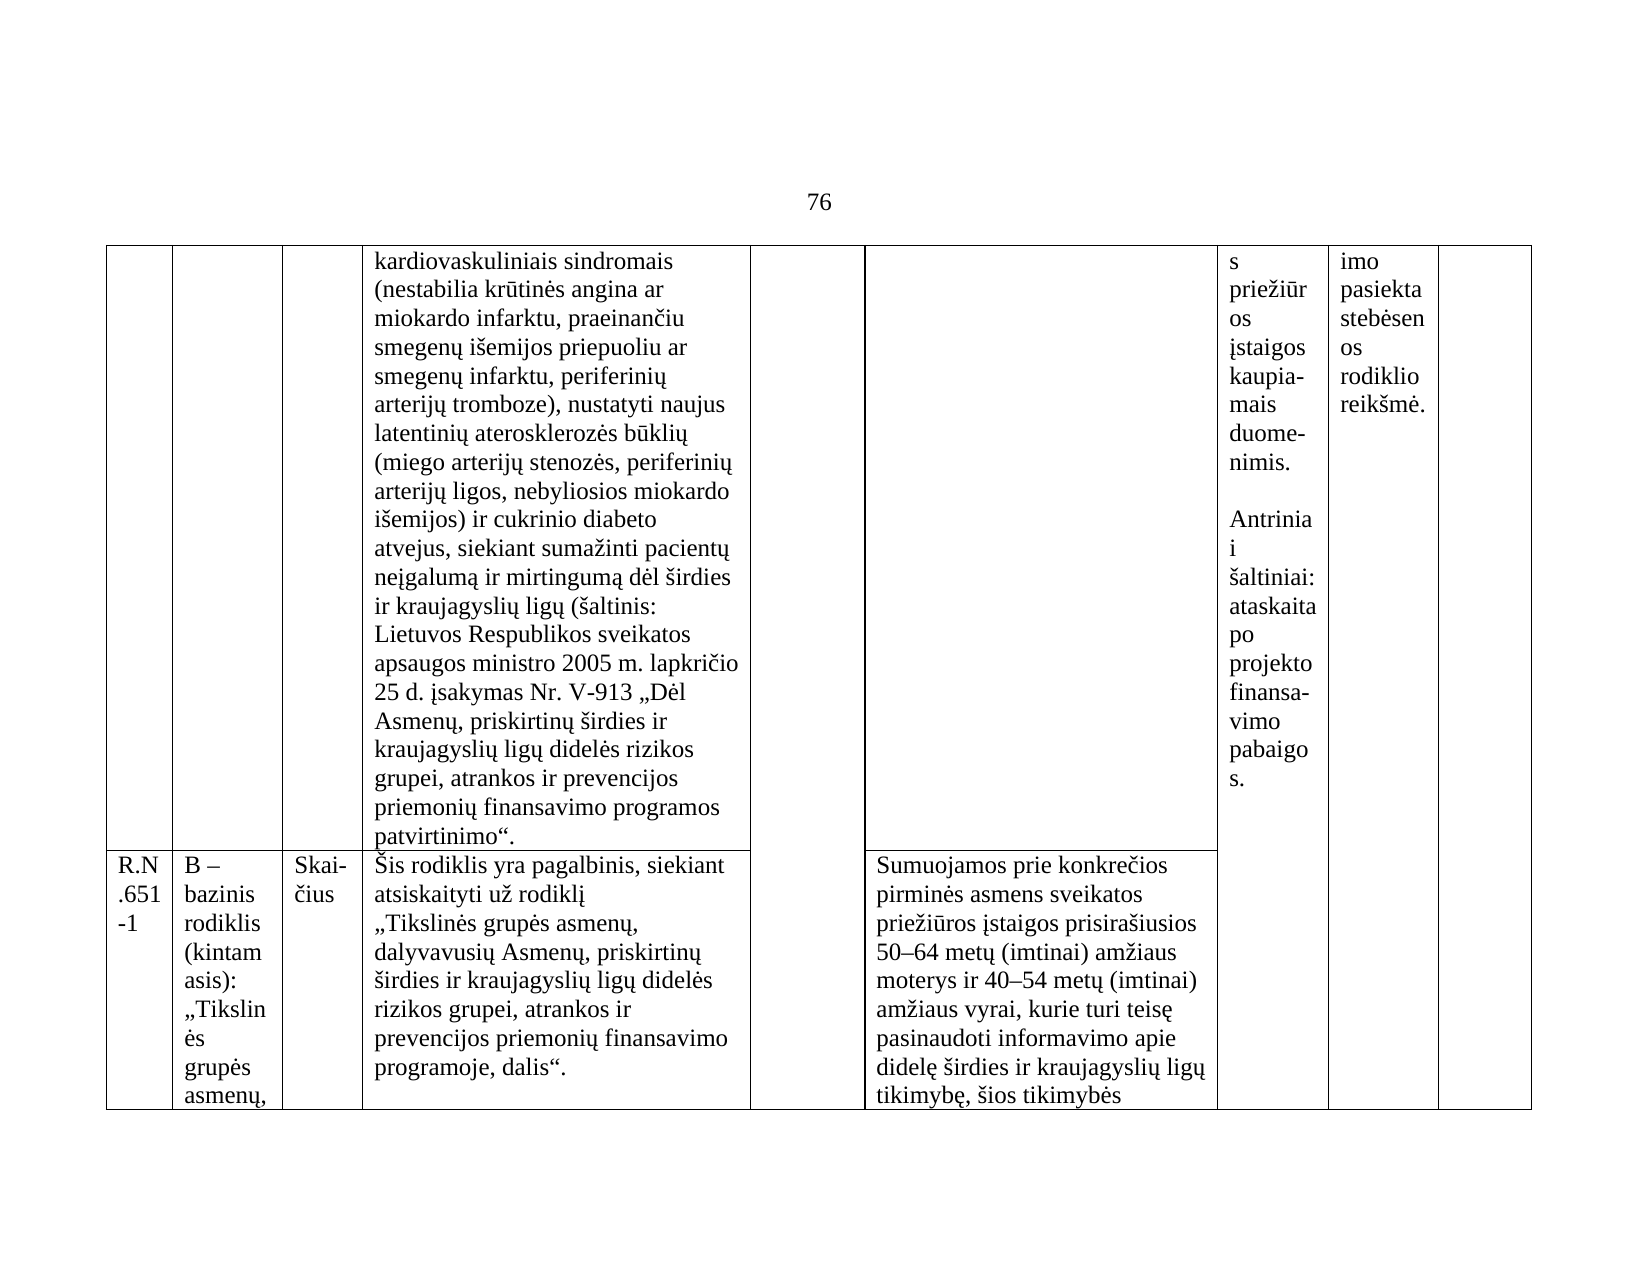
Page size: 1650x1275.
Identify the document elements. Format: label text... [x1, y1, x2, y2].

table_cell [107, 246, 172, 849]
table_cell [866, 246, 1217, 849]
table_cell Šis rodiklis yra pagalbinis, siekiant atsiskaityti už rodiklį „Tikslinės grupės asmenų, dalyvavusių Asmenų, priskirtinų širdies ir kraujagyslių ligų didelės rizikos grupei, atrankos ir prevencijos priemonių finansavimo programoje, dalis“. [363, 851, 750, 1109]
table_cell [751, 246, 864, 1109]
table_cell Sumuojamos prie konkrečios pirminės asmens sveikatos priežiūros įstaigos prisirašiusios 50–64 metų (imtinai) amžiaus moterys ir 40–54 metų (imtinai) amžiaus vyrai, kurie turi teisę pasinaudoti informavimo apie didelę širdies ir kraujagyslių ligų tikimybę, šios tikimybės [866, 851, 1217, 1109]
table_cell B – bazinis rodiklis (kintamasis): „Tikslinės grupės asmenų, [173, 851, 282, 1109]
table_cell [173, 246, 282, 849]
table_cell Skai-čius [283, 851, 362, 1109]
table_cell imo pasiekta stebėsenos rodiklio reikšmė. [1329, 246, 1438, 1109]
table_cell R.N.651 -1 [107, 851, 172, 1109]
table_cell [1439, 246, 1531, 1109]
table_cell kardiovaskuliniais sindromais (nestabilia krūtinės angina ar miokardo infarktu, praeinančiu smegenų išemijos priepuoliu ar smegenų infarktu, periferinių arterijų tromboze), nustatyti naujus latentinių aterosklerozės būklių (miego arterijų stenozės, periferinių arterijų ligos, nebyliosios miokardo išemijos) ir cukrinio diabeto atvejus, siekiant sumažinti pacientų neįgalumą ir mirtingumą dėl širdies ir kraujagyslių ligų (šaltinis: Lietuvos Respublikos sveikatos apsaugos ministro 2005 m. lapkričio 25 d. įsakymas Nr. V-913 „Dėl Asmenų, priskirtinų širdies ir kraujagyslių ligų didelės rizikos grupei, atrankos ir prevencijos priemonių finansavimo programos patvirtinimo“. [363, 246, 750, 849]
table_cell [283, 246, 362, 849]
table_cell s priežiūros įstaigos kaupia-mais duome-nimis. Antriniai šaltiniai: ataskaita po projekto finansa-vimo pabaigos. [1218, 246, 1328, 1109]
